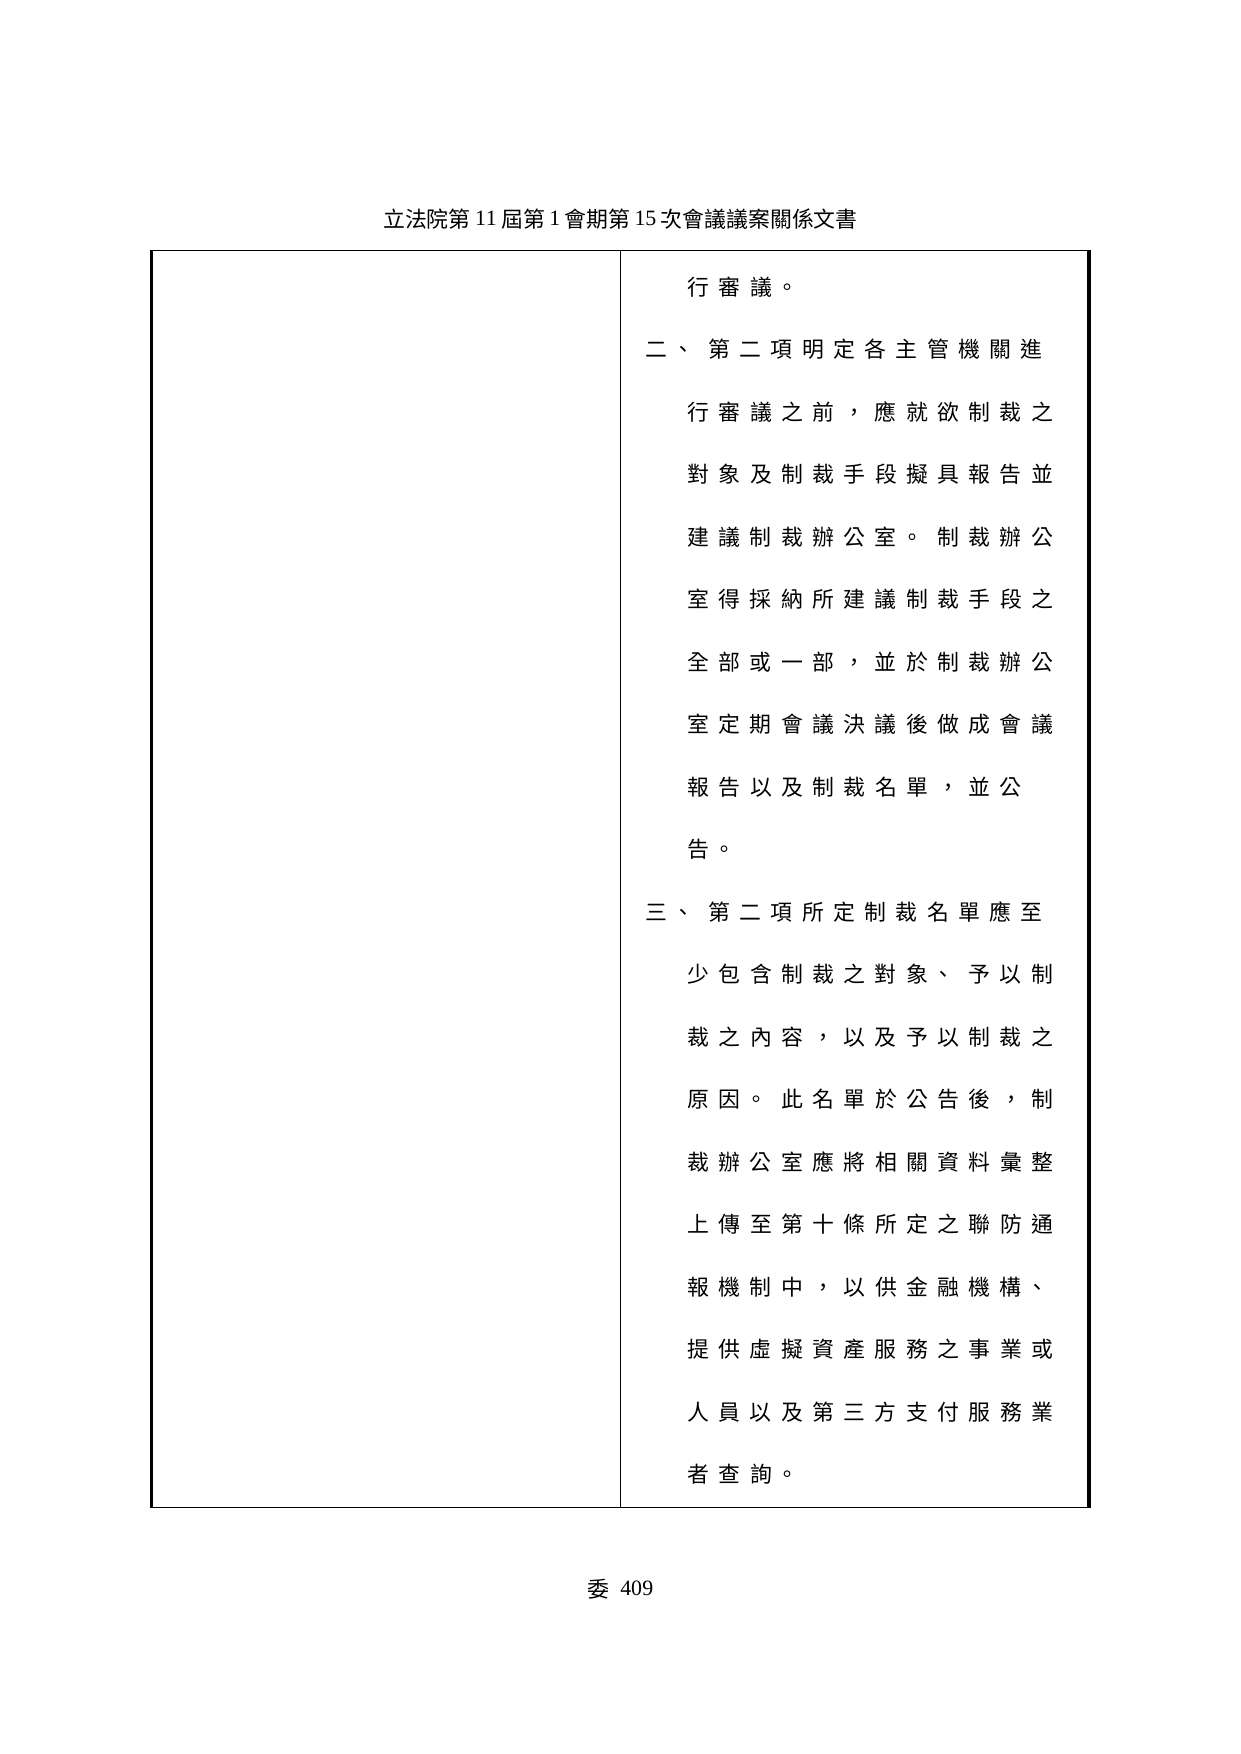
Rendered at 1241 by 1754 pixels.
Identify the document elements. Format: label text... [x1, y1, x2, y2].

table_cell 行審議。 二、第二項明定各主管機關進行審議之前，應就欲制裁之對象及制裁手段擬具報告並建議制裁辦公室。制裁辦公室得採納所建議制裁手段之全部或一部，並於制裁辦公室定期會議決議後做成會議報告以及制裁名單，並公告。 三、第二項所定制裁名單應至少包含制裁之對象、予以制裁之內容，以及予以制裁之原因。此名單於公告後，制裁辦公室應將相關資料彙整上傳至第十條所定之聯防通報機制中，以供金融機構、提供虛擬資產服務之事業或人員以及第三方支付服務業者查詢。 [621, 251, 1087, 1507]
table_cell [153, 251, 620, 1507]
